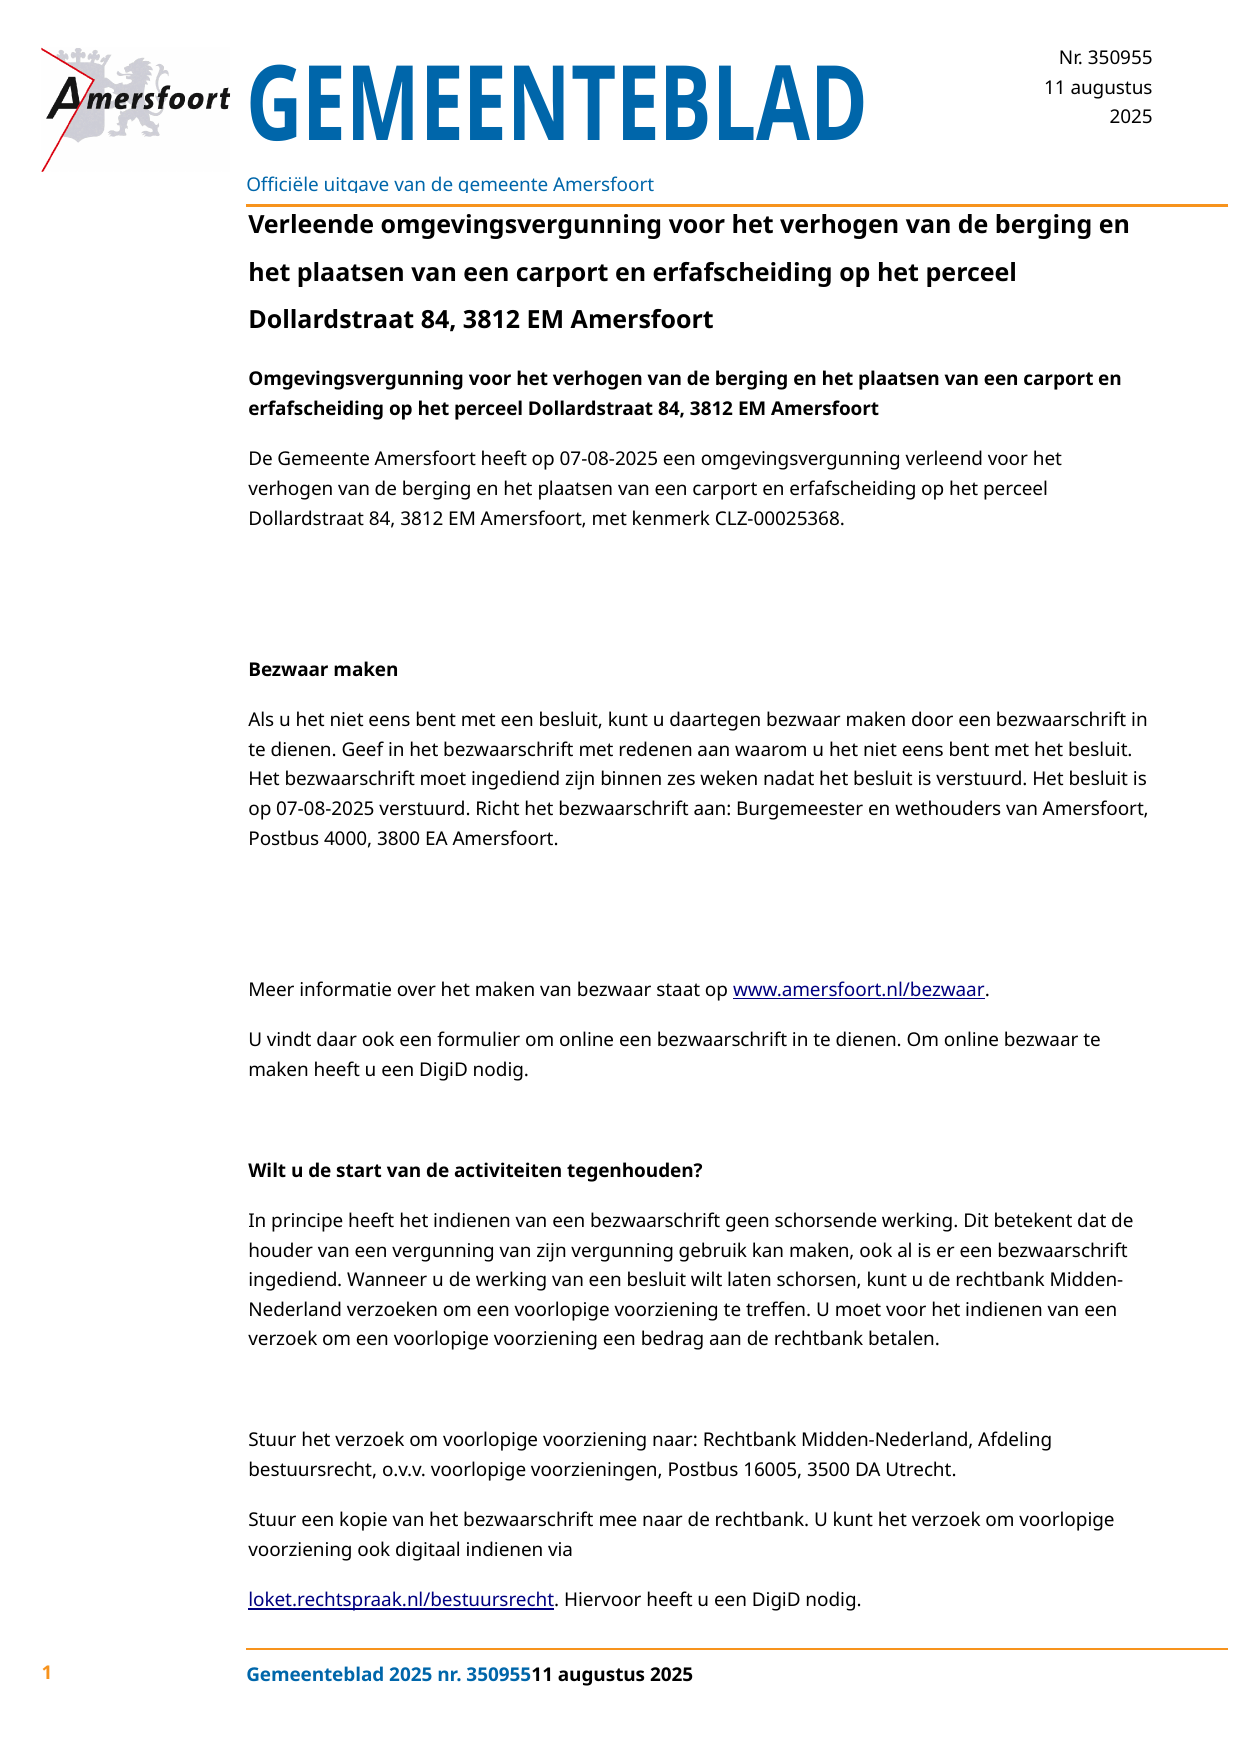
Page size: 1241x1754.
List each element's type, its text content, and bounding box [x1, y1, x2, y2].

text Omgevingsvergunning voor het verhogen van de berging en het plaatsen van een carport en erfafscheiding op het perceel Dollardstraat 84, 3812 EM Amersfoort [248, 366, 1152, 421]
text Stuur een kopie van het bezwaarschrift mee naar de rechtbank. U kunt het verzoek om voorlopige voorziening ook digitaal indienen via [248, 1506, 1152, 1562]
picture [41, 47, 231, 172]
text Verleende omgevingsvergunning voor het verhogen van de berging en het plaatsen van een carport en erfafscheiding op het perceel Dollardstraat 84, 3812 EM Amersfoort [248, 207, 1152, 336]
text loket.rechtspraak.nl/bestuursrecht. Hiervoor heeft u een DigiD nodig. [248, 1586, 1152, 1612]
text Als u het niet eens bent met een besluit, kunt u daartegen bezwaar maken door een bezwaarschrift in te dienen. Geef in het bezwaarschrift met redenen aan waarom u het niet eens bent met het besluit. Het bezwaarschrift moet ingediend zijn binnen zes weken nadat het besluit is verstuurd. Het besluit is op 07-08-2025 verstuurd. Richt het bezwaarschrift aan: Burgemeester en wethouders van Amersfoort, Postbus 4000, 3800 EA Amersfoort. [248, 706, 1152, 850]
text De Gemeente Amersfoort heeft op 07-08-2025 een omgevingsvergunning verleend voor het verhogen van de berging en het plaatsen van een carport en erfafscheiding op het perceel Dollardstraat 84, 3812 EM Amersfoort, met kenmerk CLZ-00025368. [248, 446, 1152, 530]
text U vindt daar ook een formulier om online een bezwaarschrift in te dienen. Om online bezwaar te maken heeft u een DigiD nodig. [248, 1026, 1152, 1082]
text Bezwaar maken [248, 656, 1152, 682]
text In principe heeft het indienen van een bezwaarschrift geen schorsende werking. Dit betekent dat de houder van een vergunning van zijn vergunning gebruik kan maken, ook al is er een bezwaarschrift ingediend. Wanneer u de werking van een besluit wilt laten schorsen, kunt u de rechtbank Midden-Nederland verzoeken om een voorlopige voorziening te treffen. U moet voor het indienen van een verzoek om een voorlopige voorziening een bedrag aan de rechtbank betalen. [248, 1207, 1152, 1351]
text Wilt u de start van de activiteiten tegenhouden? [248, 1157, 1152, 1182]
text Meer informatie over het maken van bezwaar staat op www.amersfoort.nl/bezwaar. [248, 976, 1152, 1002]
text Stuur het verzoek om voorlopige voorziening naar: Rechtbank Midden-Nederland, Afdeling bestuursrecht, o.v.v. voorlopige voorzieningen, Postbus 16005, 3500 DA Utrecht. [248, 1426, 1152, 1482]
